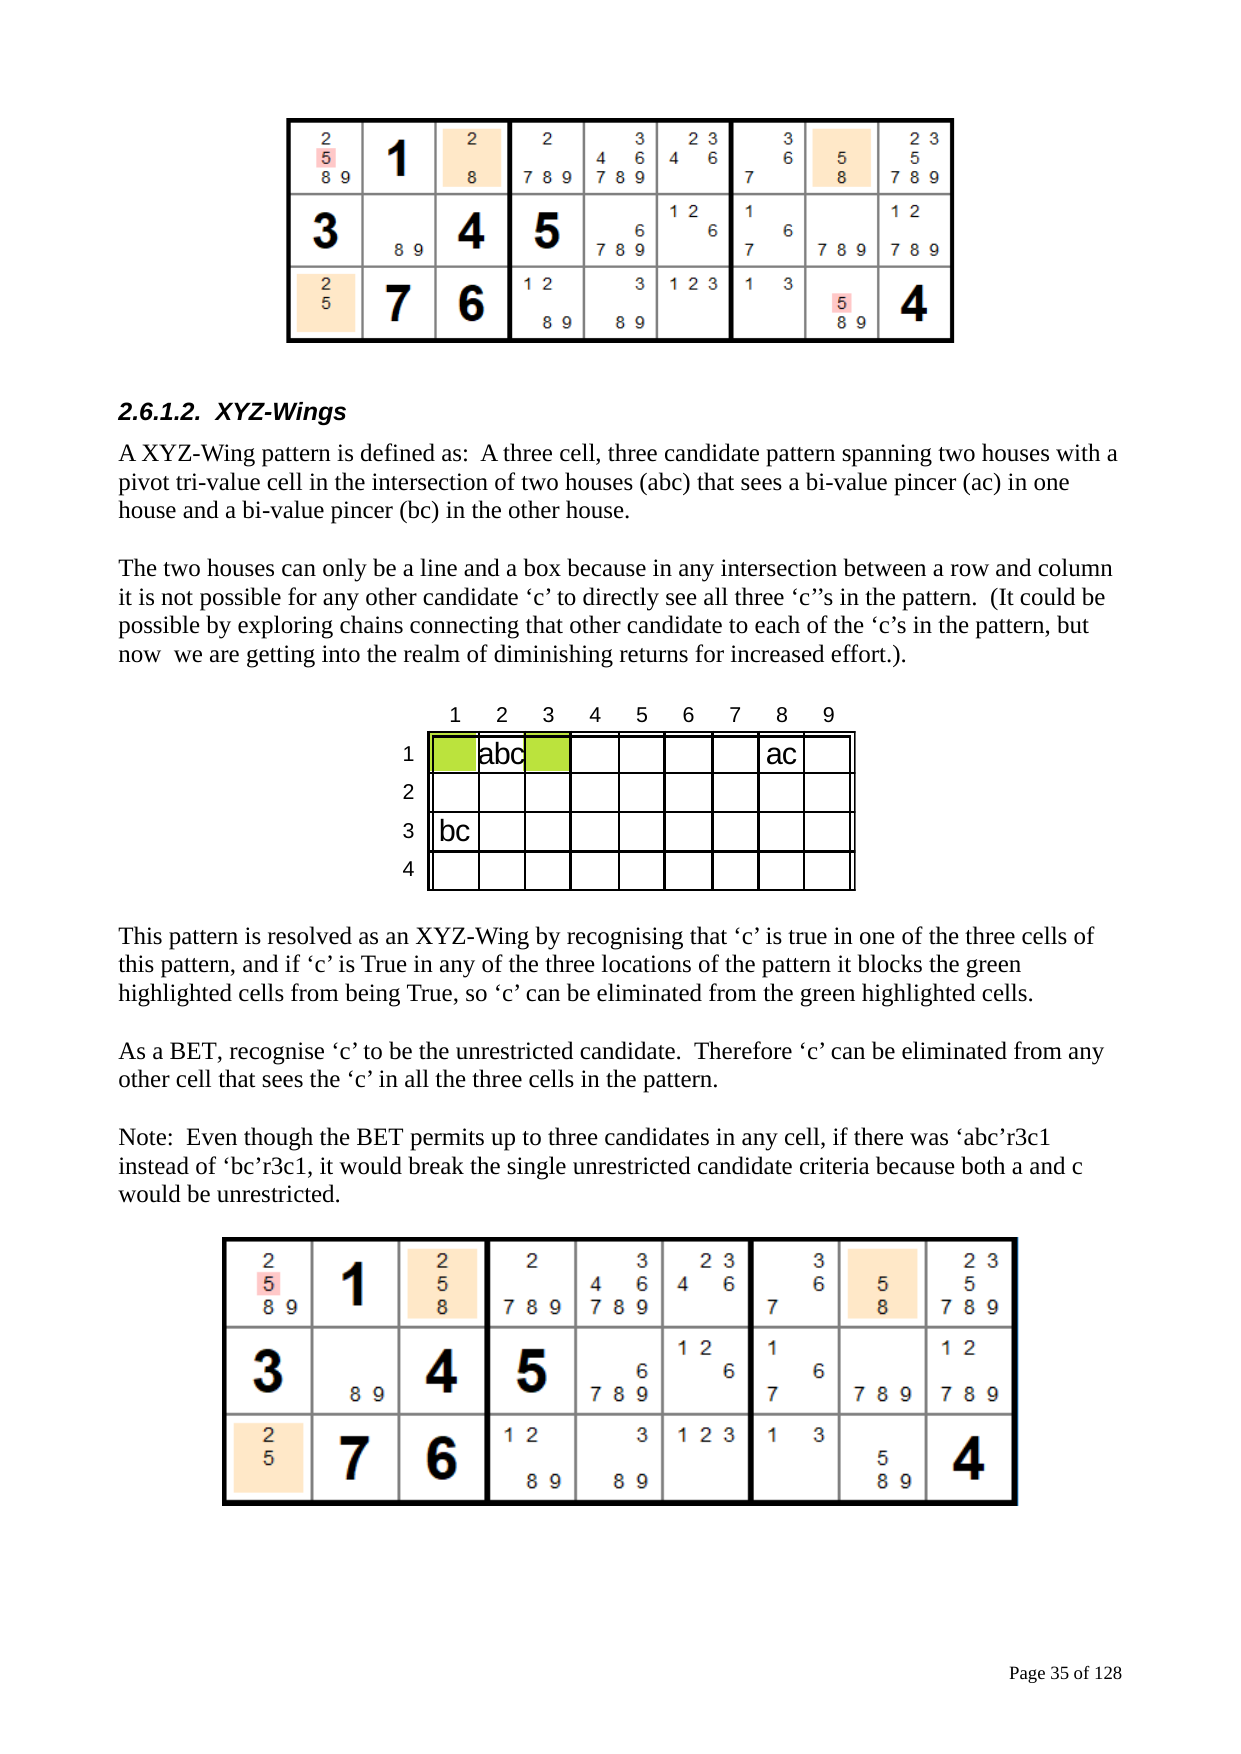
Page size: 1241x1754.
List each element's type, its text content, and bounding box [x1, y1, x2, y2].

subtitle XYZ-Wings [118, 397, 1122, 425]
text As a BET, recognise ‘c’ to be the unrestricted candidate. Therefore ‘c’ can be eliminated from any other cell that sees the ‘c’ in all the three cells in the pattern. [118, 1036, 1122, 1093]
picture [222, 1237, 1019, 1506]
text Note: Even though the BET permits up to three candidates in any cell, if there was ‘abc’r3c1 instead of ‘bc’r3c1, it would break the single unrestricted candidate criteria because both a and c would be unrestricted. [118, 1122, 1122, 1208]
text A XYZ-Wing pattern is defined as: A three cell, three candidate pattern spanning two houses with a pivot tri-value cell in the intersection of two houses (abc) that sees a bi-value pincer (ac) in one house and a bi-value pincer (bc) in the other house. [118, 438, 1122, 524]
text This pattern is resolved as an XYZ-Wing by recognising that ‘c’ is true in one of the three cells of this pattern, and if ‘c’ is True in any of the three locations of the pattern it blocks the green highlighted cells from being True, so ‘c’ can be eliminated from the green highlighted cells. [118, 921, 1122, 1007]
text The two houses can only be a line and a box because in any intersection between a row and column it is not possible for any other candidate ‘c’ to directly see all three ‘c’’s in the pattern. (It could be possible by exploring chains connecting that other candidate to each of the ‘c’s in the pattern, but now we are getting into the realm of diminishing returns for increased effort.). [118, 553, 1122, 668]
picture [286, 118, 955, 343]
